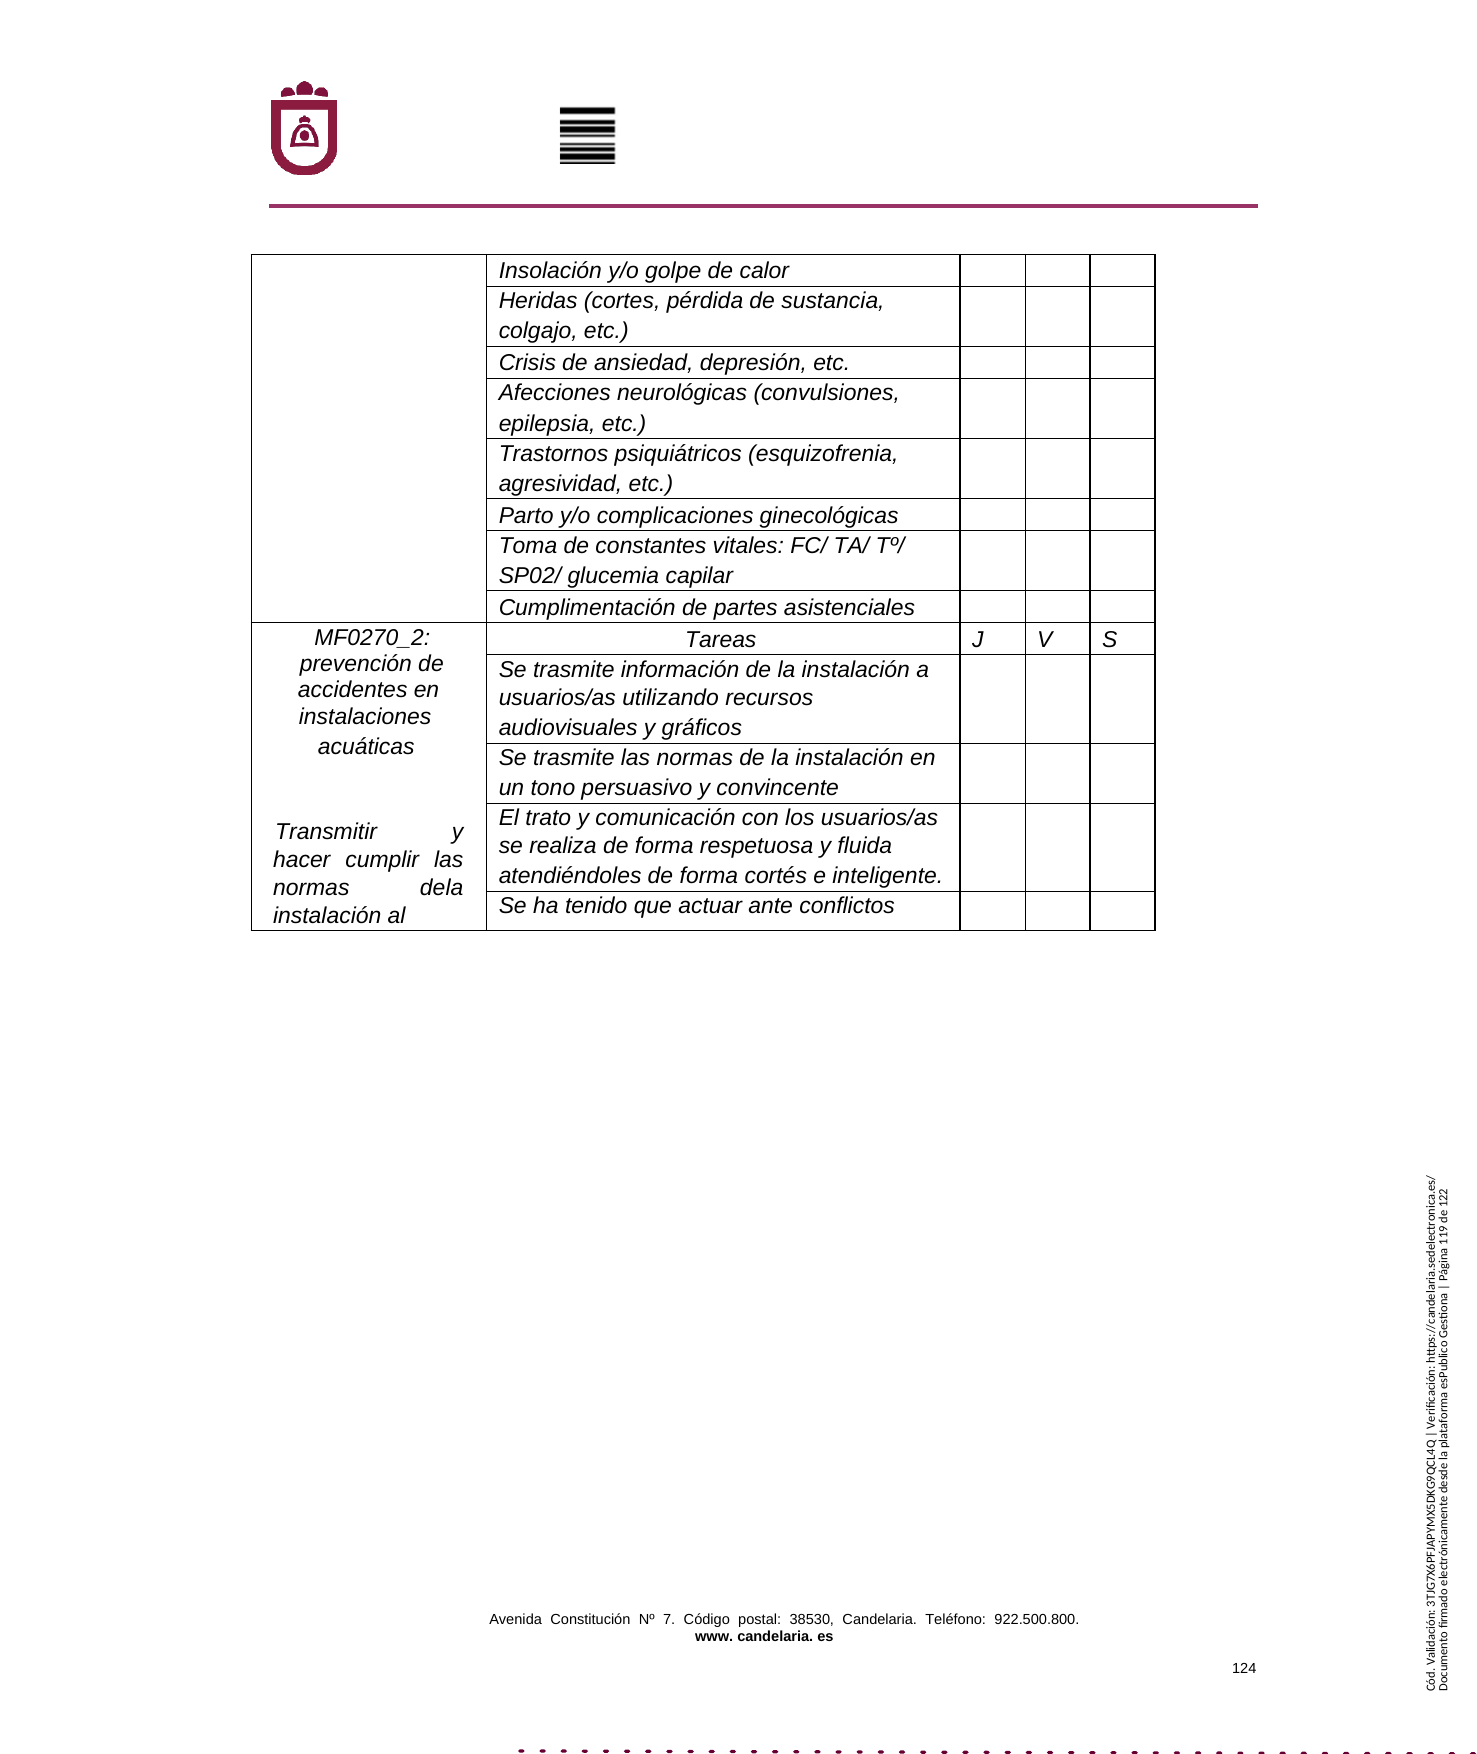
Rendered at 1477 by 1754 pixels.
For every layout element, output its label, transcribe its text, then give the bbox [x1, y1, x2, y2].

table_cell [961, 655, 1025, 742]
table_cell Se ha tenido que actuar ante conflictos [487, 892, 959, 930]
table_cell Tareas [487, 623, 959, 654]
table_cell Se trasmite información de la instalación a usuarios/as utilizando recursos audiovisuales y gráficos [487, 655, 959, 742]
table_cell [961, 591, 1025, 622]
table_cell [1091, 804, 1154, 891]
table_cell [1026, 655, 1089, 742]
table_cell [1026, 744, 1089, 803]
table_cell Se trasmite las normas de la instalación en un tono persuasivo y convincente [487, 744, 959, 803]
table_cell [1091, 744, 1154, 803]
table_cell [1091, 591, 1154, 622]
table_cell [961, 531, 1025, 590]
table_cell [961, 744, 1025, 803]
table_cell [961, 287, 1025, 346]
table_cell [1091, 287, 1154, 346]
table_cell Parto y/o complicaciones ginecológicas [487, 499, 959, 530]
table_cell Crisis de ansiedad, depresión, etc. [487, 347, 959, 378]
table_cell [1026, 499, 1089, 530]
table_cell [1091, 531, 1154, 590]
table_cell [1026, 347, 1089, 378]
table_cell [1091, 439, 1154, 498]
table_cell [1026, 591, 1089, 622]
table_cell [961, 379, 1025, 438]
table_cell Toma de constantes vitales: FC/ TA/ Tº/ SP02/ glucemia capilar [487, 531, 959, 590]
table_cell [961, 892, 1025, 930]
table_cell [1026, 287, 1089, 346]
table_cell [961, 499, 1025, 530]
table_cell [961, 439, 1025, 498]
table_cell [1091, 499, 1154, 530]
table_cell MF0270_2: prevención de accidentes en instalaciones acuáticas Transmitir y hacer cumplir las normas dela instalación al [252, 623, 486, 930]
table_cell [1026, 892, 1089, 930]
table_cell [1026, 531, 1089, 590]
table_cell [961, 804, 1025, 891]
table_cell [1026, 804, 1089, 891]
table_cell Heridas (cortes, pérdida de sustancia, colgajo, etc.) [487, 287, 959, 346]
table_cell J [961, 623, 1025, 654]
table_cell Afecciones neurológicas (convulsiones, epilepsia, etc.) [487, 379, 959, 438]
table_cell S [1091, 623, 1154, 654]
table_cell Insolación y/o golpe de calor [487, 255, 959, 286]
table_cell [1091, 655, 1154, 742]
table_cell [1026, 439, 1089, 498]
table_cell [1091, 379, 1154, 438]
table_cell Cumplimentación de partes asistenciales [487, 591, 959, 622]
table_cell Trastornos psiquiátricos (esquizofrenia, agresividad, etc.) [487, 439, 959, 498]
table_cell [1091, 892, 1154, 930]
table_cell El trato y comunicación con los usuarios/as se realiza de forma respetuosa y fluida atendiéndoles de forma cortés e inteligente. [487, 804, 959, 891]
table_cell [1091, 255, 1154, 286]
table_cell [1026, 255, 1089, 286]
table_cell [1091, 347, 1154, 378]
table_cell [961, 347, 1025, 378]
table_cell [1026, 379, 1089, 438]
table_cell [252, 255, 486, 622]
table_cell [961, 255, 1025, 286]
table_cell V [1026, 623, 1089, 654]
